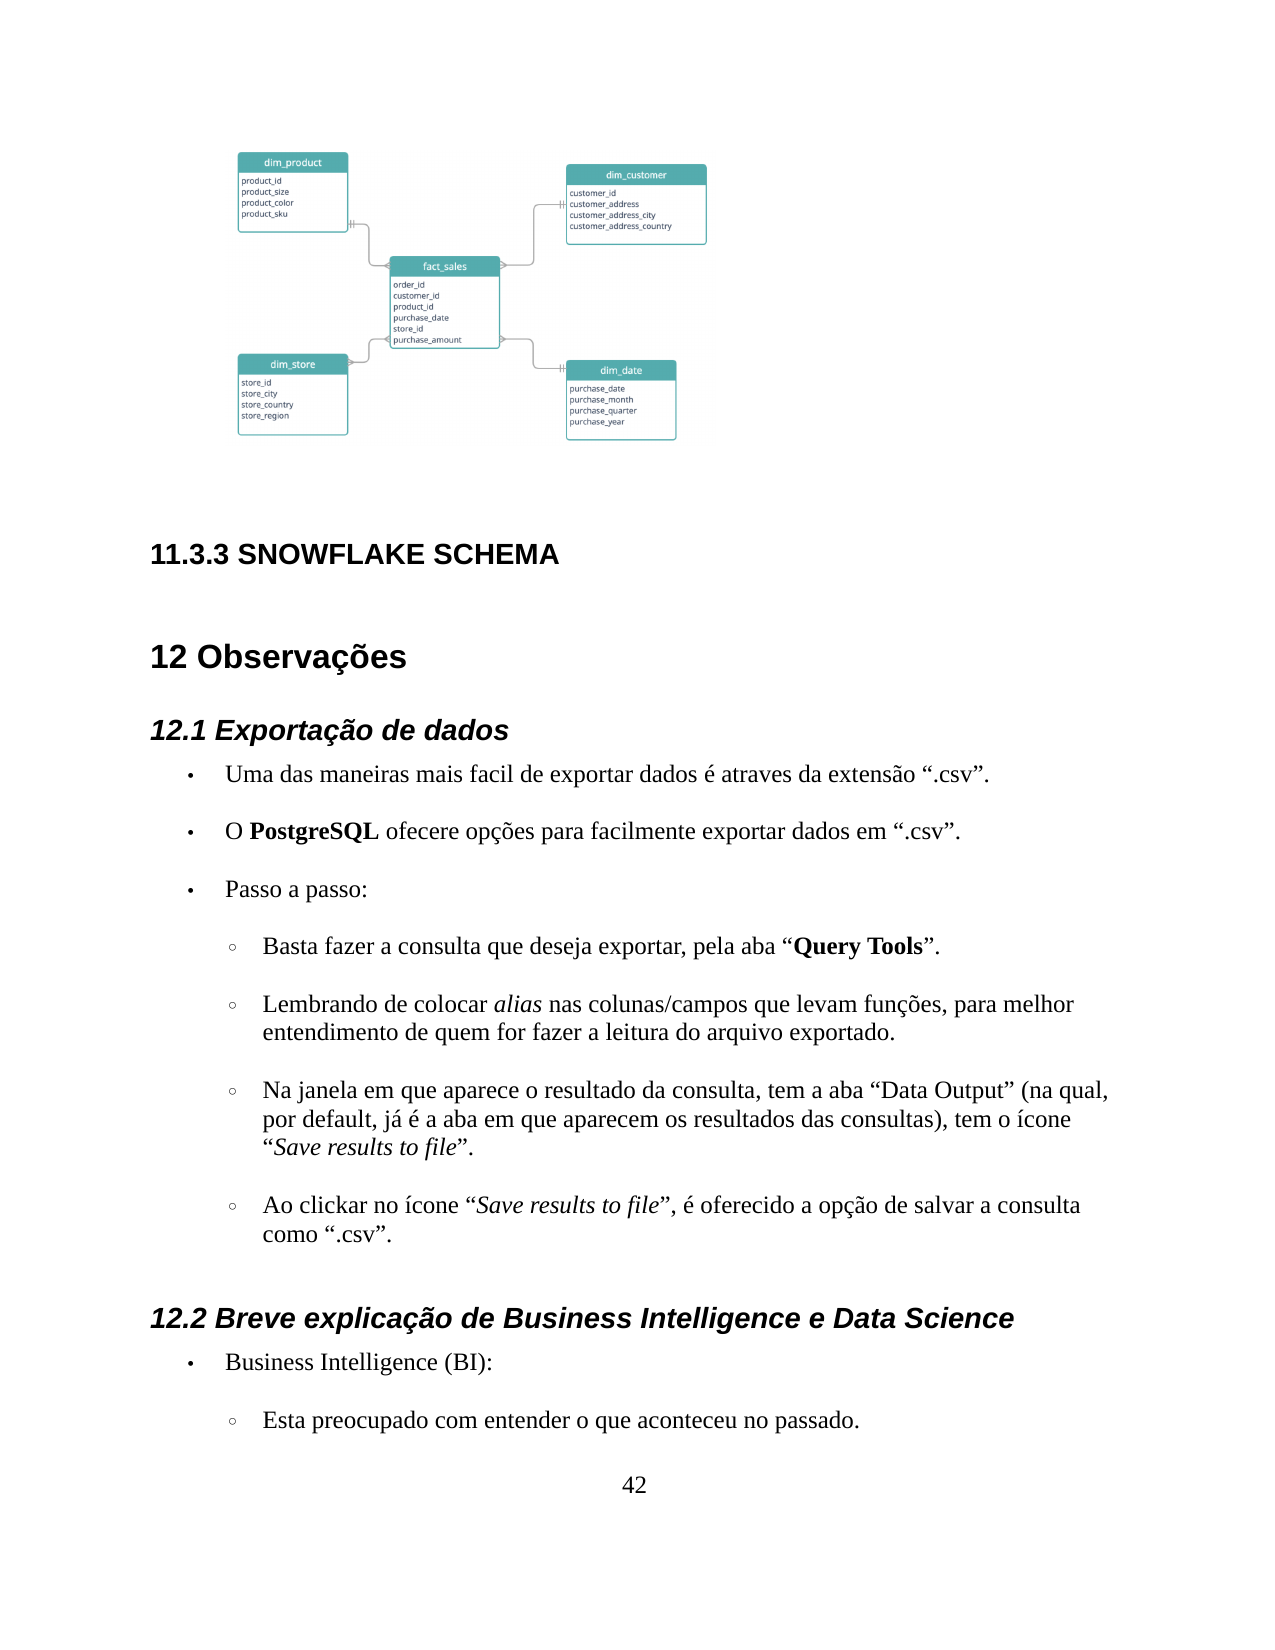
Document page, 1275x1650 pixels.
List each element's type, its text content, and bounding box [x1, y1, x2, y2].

list Esta preocupado com entender o que aconteceu no passado. [225, 1405, 1125, 1433]
subtitle 12.1 Exportação de dados [150, 713, 1125, 746]
picture [225, 150, 716, 446]
list O PostgreSQL ofecere opções para facilmente exportar dados em “.csv”. [187, 816, 1125, 874]
subtitle 12.2 Breve explicação de Business Intelligence e Data Science [150, 1301, 1125, 1335]
subtitle 11.3.3 SNOWFLAKE SCHEMA [150, 537, 1125, 570]
list Lembrando de colocar alias nas colunas/campos que levam funções, para melhor entendimento de quem for fazer a leitura do arquivo exportado. [225, 989, 1125, 1075]
list Passo a passo: [187, 874, 1125, 931]
list Uma das maneiras mais facil de exportar dados é atraves da extensão “.csv”. [187, 759, 1125, 816]
list Business Intelligence (BI): [187, 1347, 1125, 1405]
subtitle 12 Observações [150, 637, 1125, 675]
list Na janela em que aparece o resultado da consulta, tem a aba “Data Output” (na qual, por default, já é a aba em que aparecem os resultados das consultas), tem o ícone “Save results to file”. [225, 1075, 1125, 1190]
list [187, 150, 1125, 474]
list Ao clickar no ícone “Save results to file”, é oferecido a opção de salvar a consulta como “.csv”. [225, 1190, 1125, 1276]
list Basta fazer a consulta que deseja exportar, pela aba “Query Tools”. [225, 931, 1125, 989]
